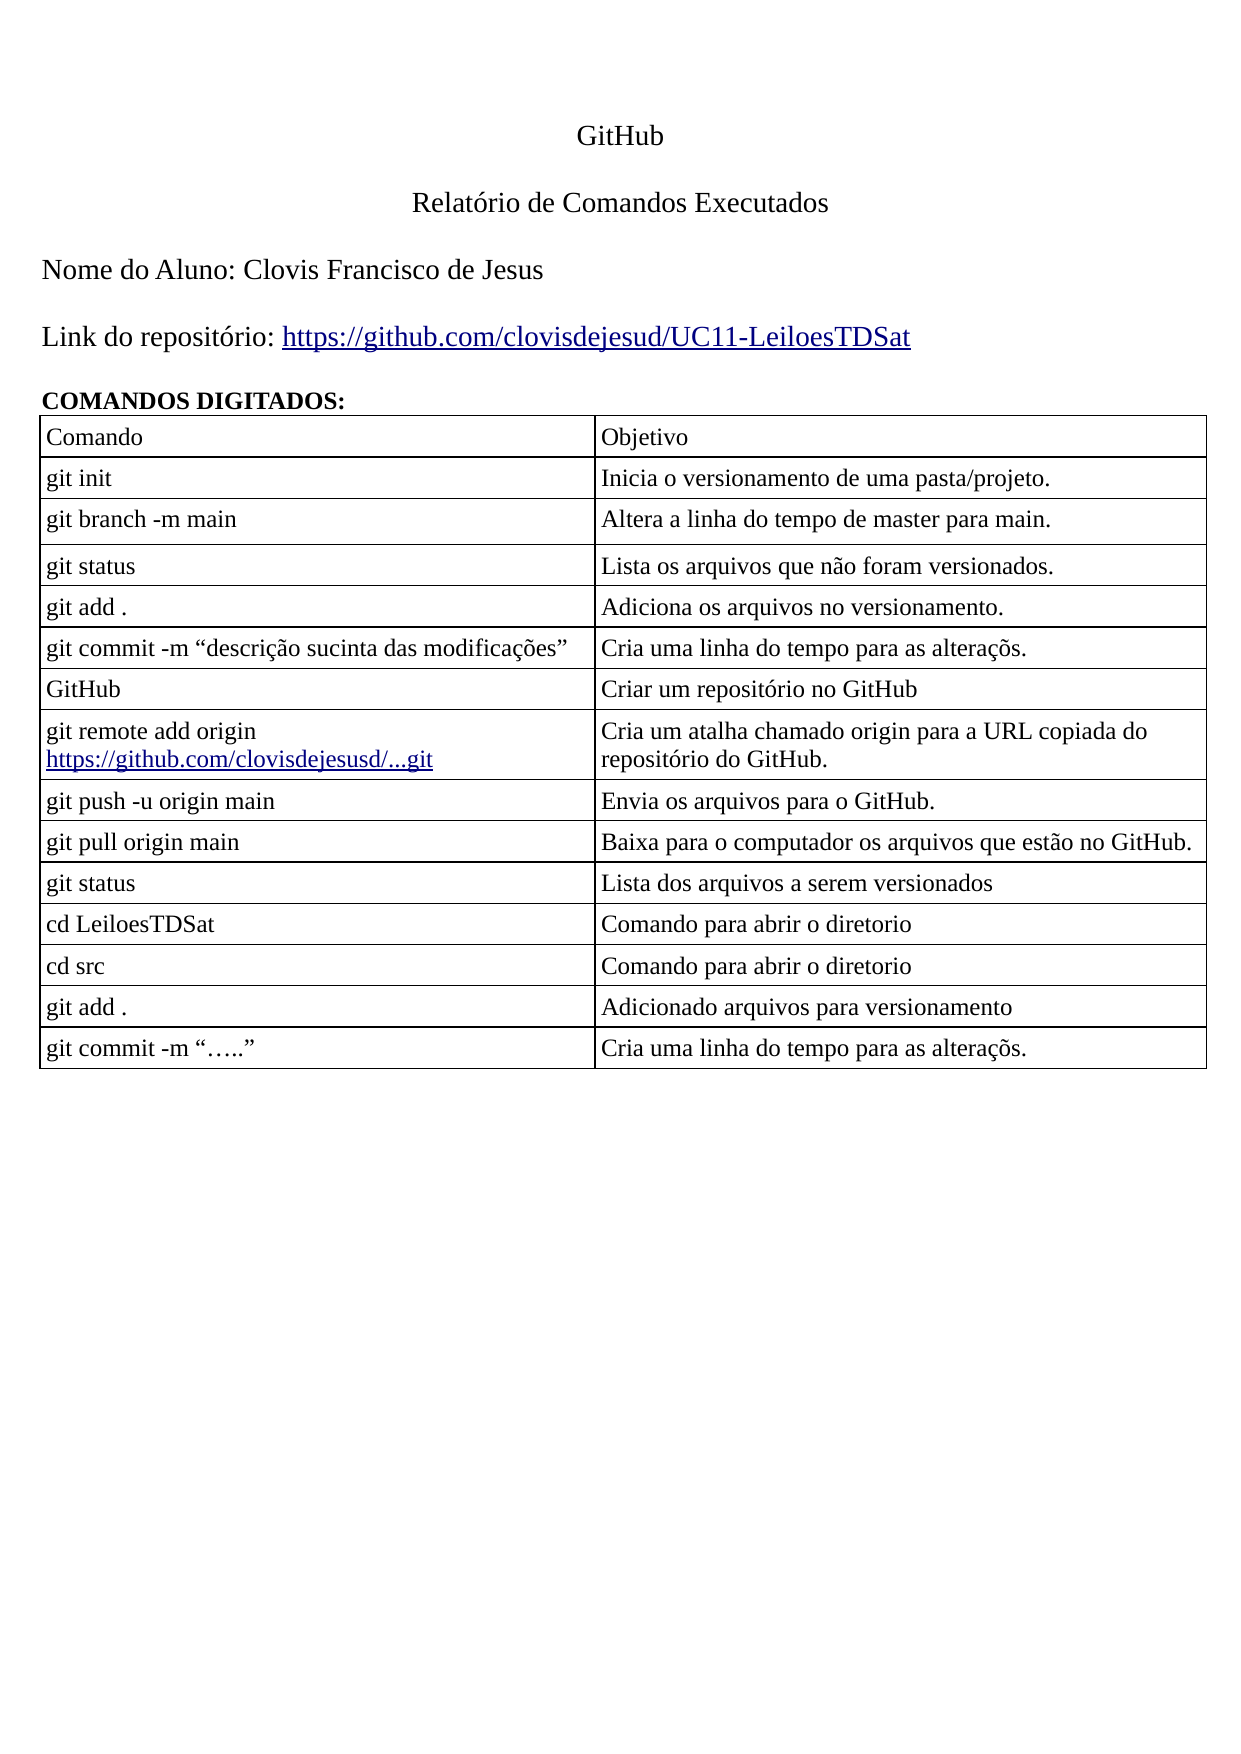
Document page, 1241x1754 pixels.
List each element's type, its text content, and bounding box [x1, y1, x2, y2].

table_cell git branch -m main [41, 499, 594, 544]
table_cell git status [41, 545, 594, 585]
table_cell cd LeiloesTDSat [41, 904, 594, 944]
table_cell Cria um atalha chamado origin para a URL copiada do repositório do GitHub. [596, 710, 1206, 779]
table_cell git add . [41, 986, 594, 1026]
text Link do repositório: https://github.com/clovisdejesud/UC11-LeiloesTDSat [41, 319, 1122, 353]
table_cell Lista os arquivos que não foram versionados. [596, 545, 1206, 585]
text Nome do Aluno: Clovis Francisco de Jesus [41, 252, 1122, 286]
table_cell GitHub [41, 669, 594, 709]
table_cell Lista dos arquivos a serem versionados [596, 863, 1206, 903]
text Relatório de Comandos Executados [118, 185, 1122, 219]
table_cell git remote add origin https://github.com/clovisdejesusd/...git [41, 710, 594, 779]
table_cell Adicionado arquivos para versionamento [596, 986, 1206, 1026]
table_cell Altera a linha do tempo de master para main. [596, 499, 1206, 544]
table_cell Envia os arquivos para o GitHub. [596, 780, 1206, 820]
table_cell Adiciona os arquivos no versionamento. [596, 586, 1206, 626]
table_header Comando [41, 416, 594, 456]
table_cell Baixa para o computador os arquivos que estão no GitHub. [596, 821, 1206, 861]
table_cell Inicia o versionamento de uma pasta/projeto. [596, 458, 1206, 498]
table_cell git init [41, 458, 594, 498]
table_cell git pull origin main [41, 821, 594, 861]
table_cell git commit -m “descrição sucinta das modificações” [41, 628, 594, 668]
table_cell git status [41, 863, 594, 903]
table_cell Cria uma linha do tempo para as alteraçõs. [596, 628, 1206, 668]
text GitHub [118, 118, 1122, 152]
table_cell git add . [41, 586, 594, 626]
text COMANDOS DIGITADOS: [41, 386, 1122, 415]
table_cell Comando para abrir o diretorio [596, 904, 1206, 944]
table_cell cd src [41, 945, 594, 985]
table_cell Criar um repositório no GitHub [596, 669, 1206, 709]
table_cell git push -u origin main [41, 780, 594, 820]
table_cell git commit -m “…..” [41, 1028, 594, 1068]
table_cell Comando para abrir o diretorio [596, 945, 1206, 985]
table_header Objetivo [596, 416, 1206, 456]
table_cell Cria uma linha do tempo para as alteraçõs. [596, 1028, 1206, 1068]
